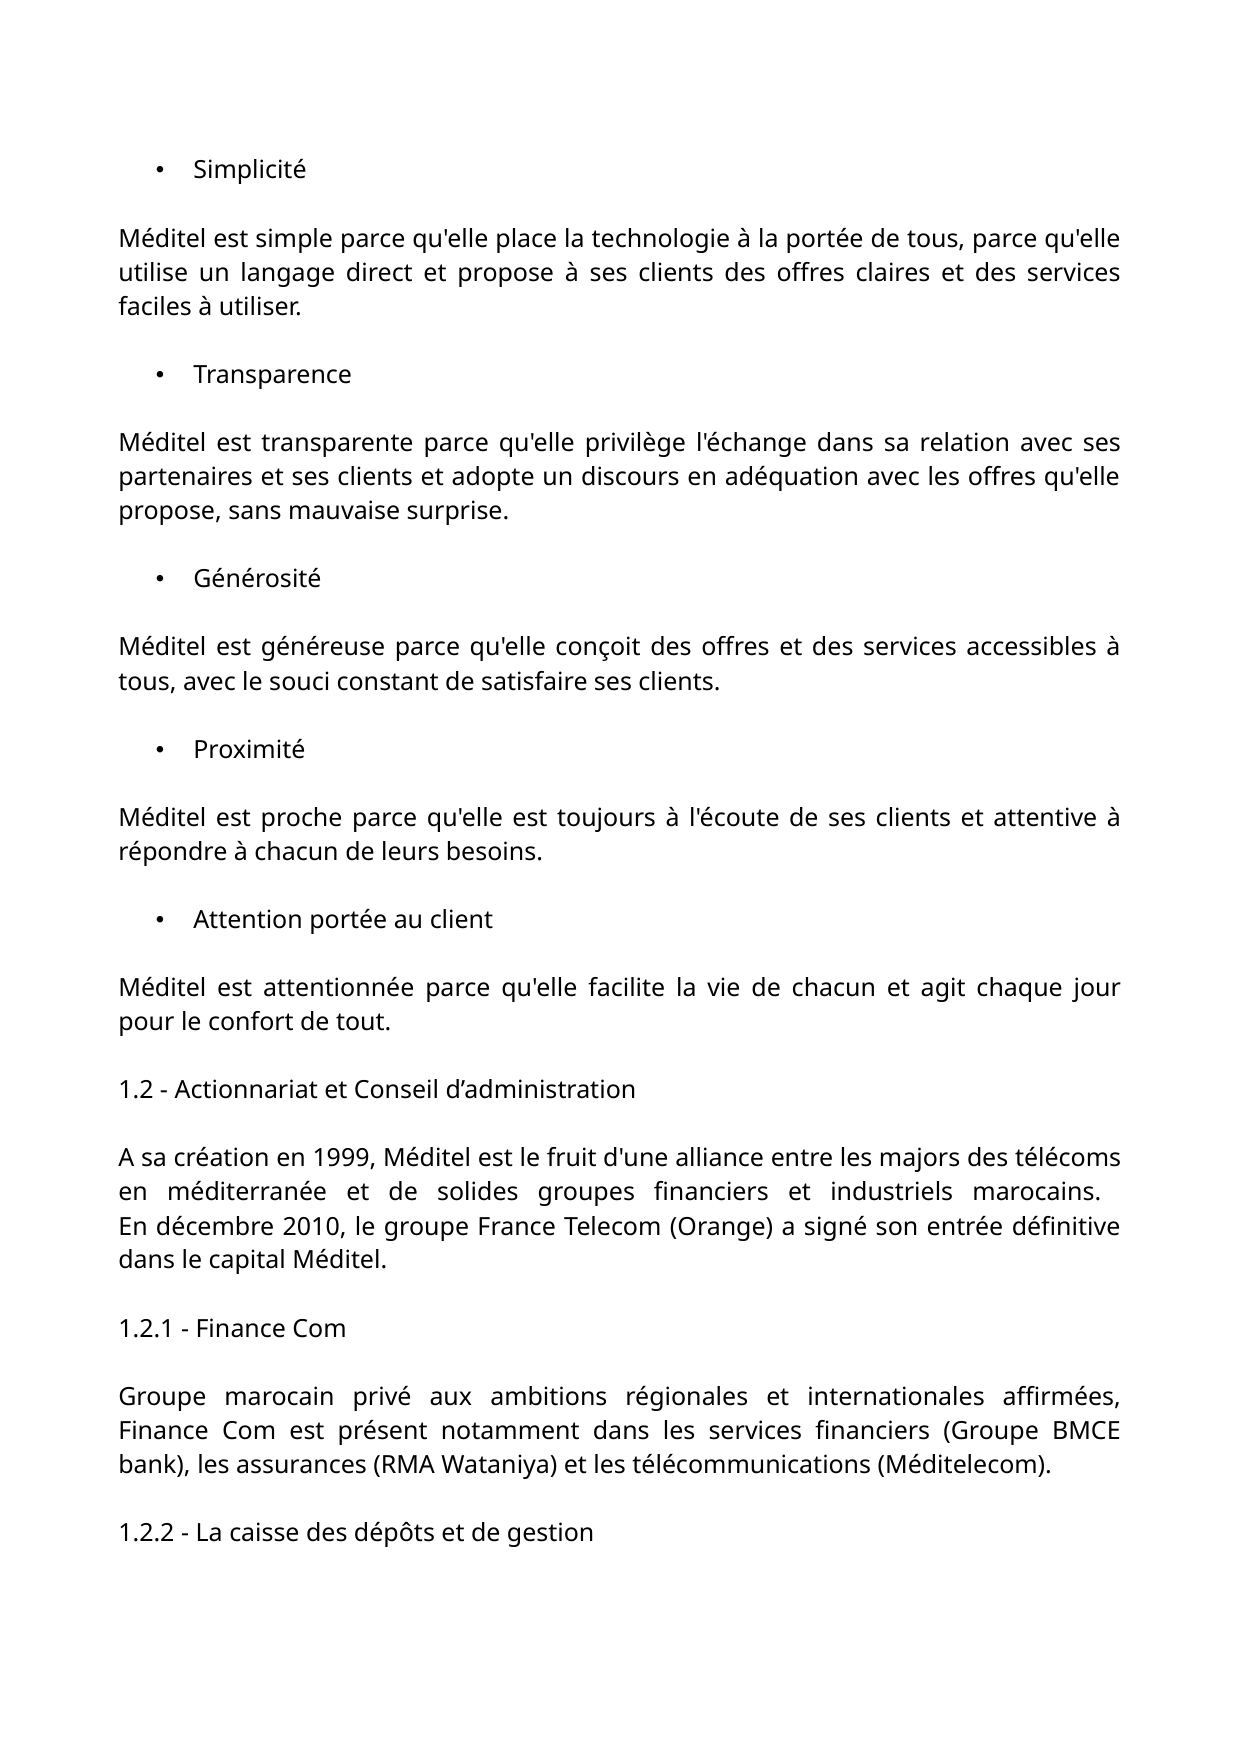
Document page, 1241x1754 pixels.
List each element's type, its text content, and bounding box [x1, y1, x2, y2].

list Proximité [156, 731, 1122, 765]
text 1.2.2 - La caisse des dépôts et de gestion [118, 1515, 1122, 1549]
list Attention portée au client [156, 902, 1122, 936]
text Méditel est attentionnée parce qu'elle facilite la vie de chacun et agit chaque jour pour le confort de tout. [118, 970, 1122, 1038]
text Groupe marocain privé aux ambitions régionales et internationales affirmées, Finance Com est présent notamment dans les services financiers (Groupe BMCE bank), les assurances (RMA Wataniya) et les télécommunications (Méditelecom). [118, 1378, 1122, 1481]
list Générosité [156, 561, 1122, 595]
text Méditel est généreuse parce qu'elle conçoit des offres et des services accessibles à tous, avec le souci constant de satisfaire ses clients. [118, 629, 1122, 697]
text A sa création en 1999, Méditel est le fruit d'une alliance entre les majors des télécoms en méditerranée et de solides groupes financiers et industriels marocains. En décembre 2010, le groupe France Telecom (Orange) a signé son entrée définitive dans le capital Méditel. [118, 1140, 1122, 1276]
text Méditel est proche parce qu'elle est toujours à l'écoute de ses clients et attentive à répondre à chacun de leurs besoins. [118, 799, 1122, 867]
list Simplicité [156, 152, 1122, 186]
text 1.2 - Actionnariat et Conseil d’administration [118, 1072, 1122, 1106]
text Méditel est simple parce qu'elle place la technologie à la portée de tous, parce qu'elle utilise un langage direct et propose à ses clients des offres claires et des services faciles à utiliser. [118, 220, 1122, 322]
list Transparence [156, 357, 1122, 391]
text 1.2.1 - Finance Com [118, 1310, 1122, 1344]
text Méditel est transparente parce qu'elle privilège l'échange dans sa relation avec ses partenaires et ses clients et adopte un discours en adéquation avec les offres qu'elle propose, sans mauvaise surprise. [118, 425, 1122, 527]
